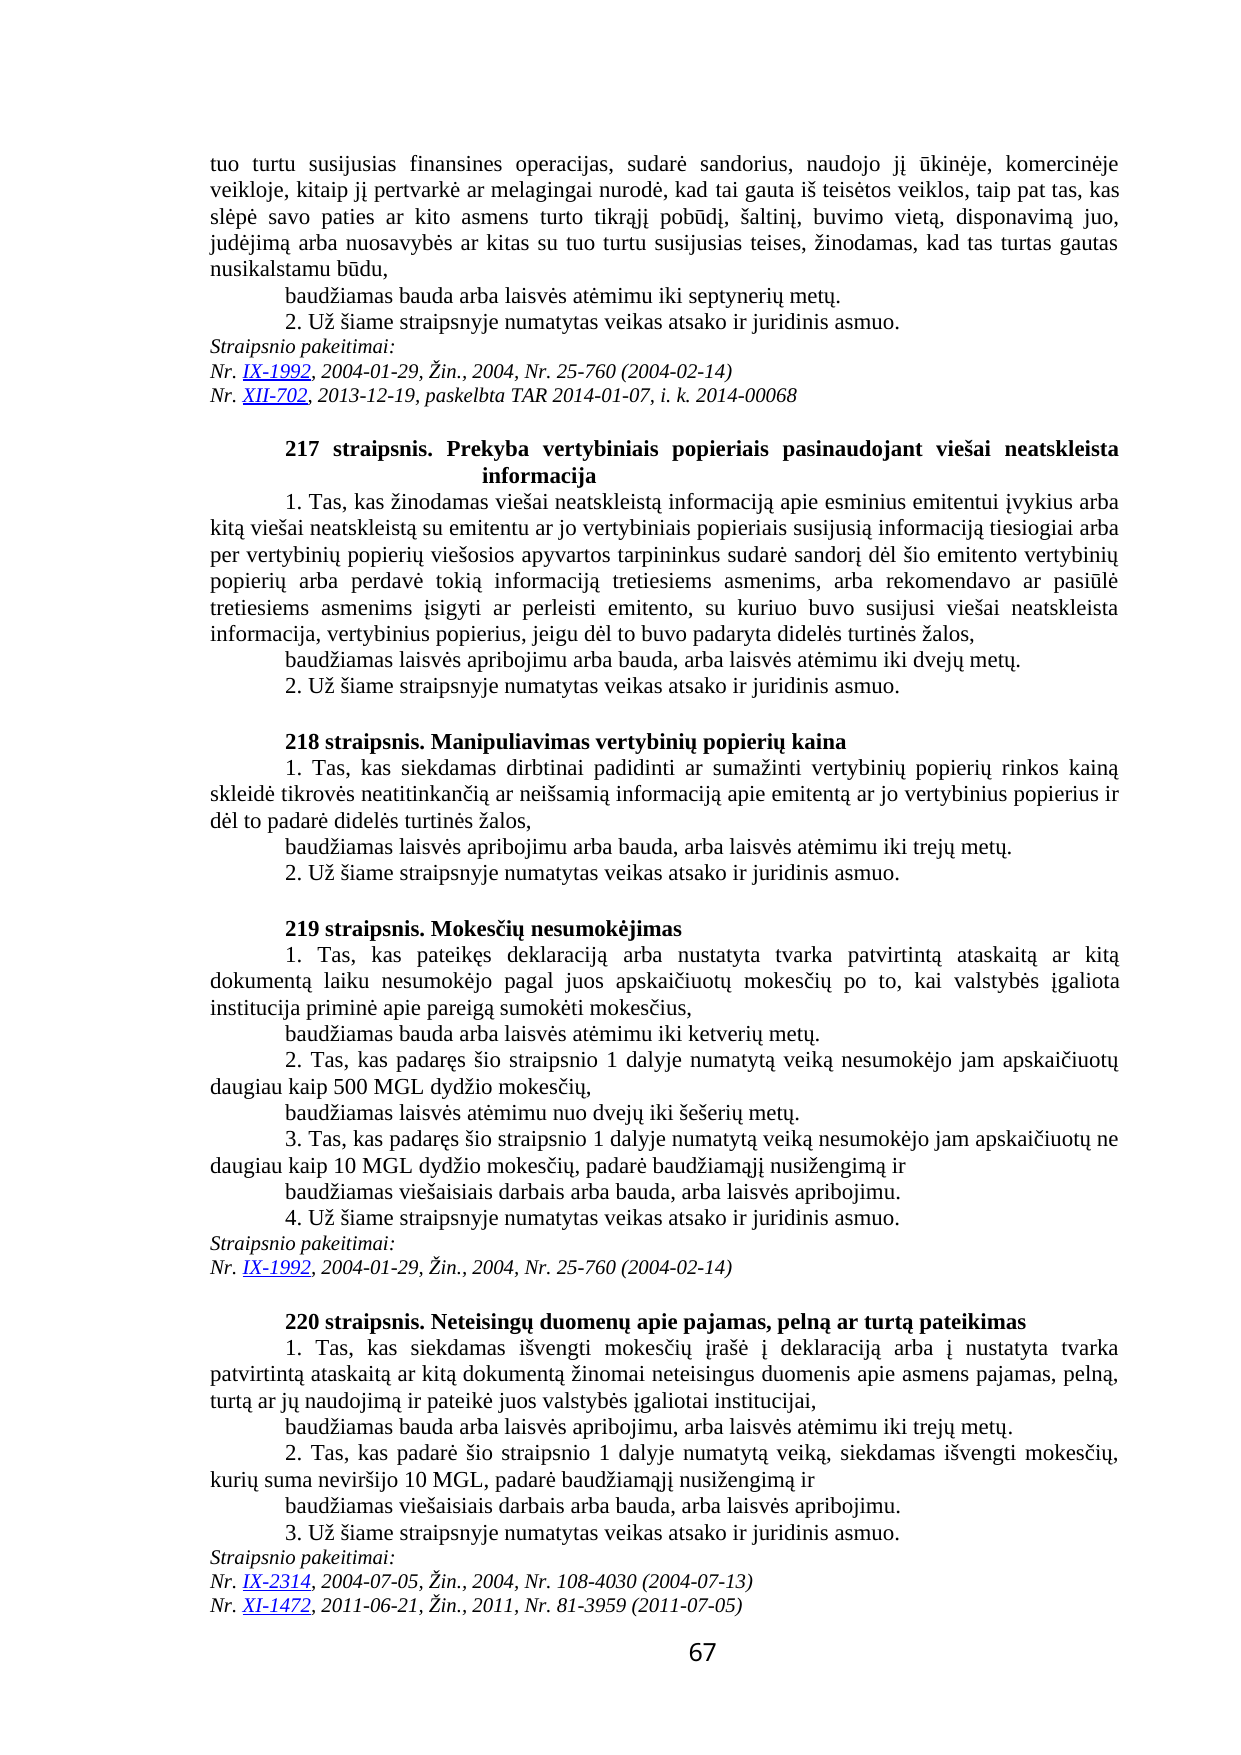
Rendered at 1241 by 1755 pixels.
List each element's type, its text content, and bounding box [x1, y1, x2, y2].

text baudžiamas laisvės apribojimu arba bauda, arba laisvės atėmimu iki dvejų metų. [210, 646, 1120, 673]
text 3. Tas, kas padaręs šio straipsnio 1 dalyje numatytą veiką nesumokėjo jam apskaičiuotų ne daugiau kaip 10 MGL dydžio mokesčių, padarė baudžiamąjį nusižengimą ir [210, 1125, 1120, 1178]
text 220 straipsnis. Neteisingų duomenų apie pajamas, pelną ar turtą pateikimas [285, 1308, 1120, 1334]
text 1. Tas, kas pateikęs deklaraciją arba nustatyta tvarka patvirtintą ataskaitą ar kitą dokumentą laiku nesumokėjo pagal juos apskaičiuotų mokesčių po to, kai valstybės įgaliota institucija priminė apie pareigą sumokėti mokesčius, [210, 941, 1120, 1020]
text baudžiamas viešaisiais darbais arba bauda, arba laisvės apribojimu. [210, 1178, 1120, 1204]
text Nr. IX-2314, 2004-07-05, Žin., 2004, Nr. 108-4030 (2004-07-13) [210, 1569, 1120, 1593]
text 218 straipsnis. Manipuliavimas vertybinių popierių kaina [210, 728, 1120, 754]
text Straipsnio pakeitimai: [210, 334, 1120, 358]
text baudžiamas viešaisiais darbais arba bauda, arba laisvės apribojimu. [210, 1492, 1120, 1518]
text baudžiamas bauda arba laisvės apribojimu, arba laisvės atėmimu iki trejų metų. [210, 1413, 1120, 1439]
text 219 straipsnis. Mokesčių nesumokėjimas [210, 914, 1120, 941]
text 1. Tas, kas žinodamas viešai neatskleistą informaciją apie esminius emitentui įvykius arba kitą viešai neatskleistą su emitentu ar jo vertybiniais popieriais susijusią informaciją tiesiogiai arba per vertybinių popierių viešosios apyvartos tarpininkus sudarė sandorį dėl šio emitento vertybinių popierių arba perdavė tokią informaciją tretiesiems asmenims, arba rekomendavo ar pasiūlė tretiesiems asmenims įsigyti ar perleisti emitento, su kuriuo buvo susijusi viešai neatskleista informacija, vertybinius popierius, jeigu dėl to buvo padaryta didelės turtinės žalos, [210, 488, 1120, 646]
text baudžiamas bauda arba laisvės atėmimu iki septynerių metų. [210, 282, 1120, 308]
text baudžiamas laisvės atėmimu nuo dvejų iki šešerių metų. [210, 1099, 1120, 1125]
text Nr. IX-1992, 2004-01-29, Žin., 2004, Nr. 25-760 (2004-02-14) [210, 358, 1120, 383]
text Straipsnio pakeitimai: [210, 1231, 1120, 1255]
text Straipsnio pakeitimai: [210, 1545, 1120, 1569]
text 2. Tas, kas padaręs šio straipsnio 1 dalyje numatytą veiką nesumokėjo jam apskaičiuotų daugiau kaip 500 MGL dydžio mokesčių, [210, 1046, 1120, 1099]
text 4. Už šiame straipsnyje numatytas veikas atsako ir juridinis asmuo. [210, 1204, 1120, 1231]
text baudžiamas laisvės apribojimu arba bauda, arba laisvės atėmimu iki trejų metų. [210, 833, 1120, 859]
text tuo turtu susijusias finansines operacijas, sudarė sandorius, naudojo jį ūkinėje, komercinėje veikloje, kitaip jį pertvarkė ar melagingai nurodė, kad tai gauta iš teisėtos veiklos, taip pat tas, kas slėpė savo paties ar kito asmens turto tikrąjį pobūdį, šaltinį, buvimo vietą, disponavimą juo, judėjimą arba nuosavybės ar kitas su tuo turtu susijusias teises, žinodamas, kad tas turtas gautas nusikalstamu būdu, [210, 150, 1120, 282]
text 1. Tas, kas siekdamas dirbtinai padidinti ar sumažinti vertybinių popierių rinkos kainą skleidė tikrovės neatitinkančią ar neišsamią informaciją apie emitentą ar jo vertybinius popierius ir dėl to padarė didelės turtinės žalos, [210, 754, 1120, 833]
text 2. Tas, kas padarė šio straipsnio 1 dalyje numatytą veiką, siekdamas išvengti mokesčių, kurių suma neviršijo 10 MGL, padarė baudžiamąjį nusižengimą ir [210, 1439, 1120, 1492]
text baudžiamas bauda arba laisvės atėmimu iki ketverių metų. [210, 1020, 1120, 1046]
text Nr. IX-1992, 2004-01-29, Žin., 2004, Nr. 25-760 (2004-02-14) [210, 1255, 1120, 1279]
text 1. Tas, kas siekdamas išvengti mokesčių įrašė į deklaraciją arba į nustatyta tvarka patvirtintą ataskaitą ar kitą dokumentą žinomai neteisingus duomenis apie asmens pajamas, pelną, turtą ar jų naudojimą ir pateikė juos valstybės įgaliotai institucijai, [210, 1334, 1120, 1413]
text 2. Už šiame straipsnyje numatytas veikas atsako ir juridinis asmuo. [210, 859, 1120, 886]
text 3. Už šiame straipsnyje numatytas veikas atsako ir juridinis asmuo. [210, 1518, 1120, 1545]
text 2. Už šiame straipsnyje numatytas veikas atsako ir juridinis asmuo. [210, 673, 1120, 699]
text Nr. XII-702, 2013-12-19, paskelbta TAR 2014-01-07, i. k. 2014-00068 [210, 383, 1120, 407]
text 217 straipsnis. Prekyba vertybiniais popieriais pasinaudojant viešai neatskleista informacija [285, 435, 1120, 488]
text 2. Už šiame straipsnyje numatytas veikas atsako ir juridinis asmuo. [210, 308, 1120, 334]
text Nr. XI-1472, 2011-06-21, Žin., 2011, Nr. 81-3959 (2011-07-05) [210, 1593, 1120, 1617]
